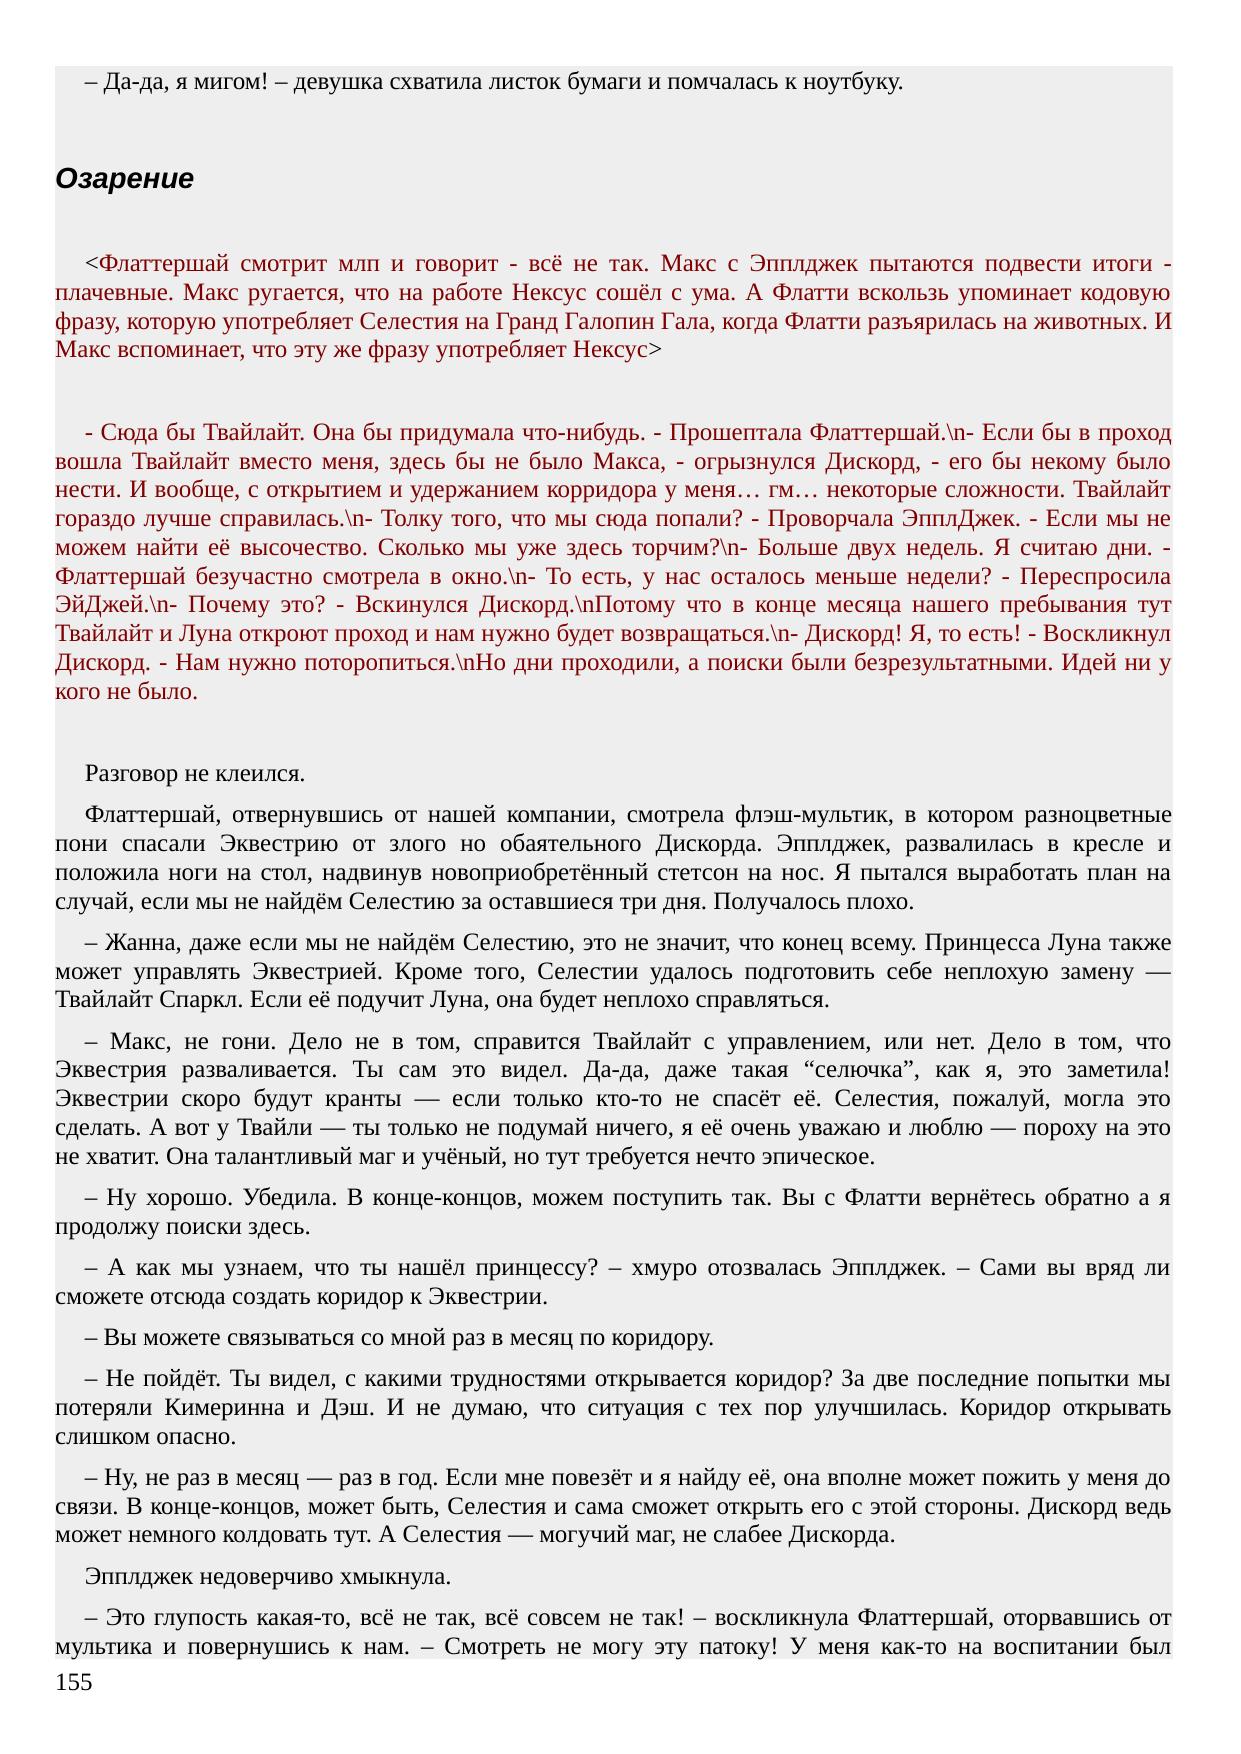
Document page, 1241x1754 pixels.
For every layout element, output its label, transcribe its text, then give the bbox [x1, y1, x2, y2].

text Разговор не клеился. [55, 758, 1173, 787]
text Флаттершай, отвернувшись от нашей компании, смотрела флэш-мультик, в котором разноцветные пони спасали Эквестрию от злого но обаятельного Дискорда. Эпплджек, развалилась в кресле и положила ноги на стол, надвинув новоприобретённый стетсон на нос. Я пытался выработать план на случай, если мы не найдём Селестию за оставшиеся три дня. Получалось плохо. [55, 799, 1173, 914]
text – Ну, не раз в месяц — раз в год. Если мне повезёт и я найду её, она вполне может пожить у меня до связи. В конце-концов, может быть, Селестия и сама сможет открыть его с этой стороны. Дискорд ведь может немного колдовать тут. А Селестия — могучий маг, не слабее Дискорда. [55, 1462, 1173, 1548]
text – Ну хорошо. Убедила. В конце-концов, можем поступить так. Вы с Флатти вернётесь обратно а я продолжу поиски здесь. [55, 1182, 1173, 1239]
text - Сюда бы Твайлайт. Она бы придумала что-нибудь. - Прошептала Флаттершай.\n- Если бы в проход вошла Твайлайт вместо меня, здесь бы не было Макса, - огрызнулся Дискорд, - его бы некому было нести. И вообще, с открытием и удержанием корридора у меня… гм… некоторые сложности. Твайлайт гораздо лучше справилась.\n- Толку того, что мы сюда попали? - Проворчала ЭпплДжек. - Если мы не можем найти её высочество. Сколько мы уже здесь торчим?\n- Больше двух недель. Я считаю дни. - Флаттершай безучастно смотрела в окно.\n- То есть, у нас осталось меньше недели? - Переспросила ЭйДжей.\n- Почему это? - Вскинулся Дискорд.\nПотому что в конце месяца нашего пребывания тут Твайлайт и Луна откроют проход и нам нужно будет возвращаться.\n- Дискорд! Я, то есть! - Воскликнул Дискорд. - Нам нужно поторопиться.\nНо дни проходили, а поиски были безрезультатными. Идей ни у кого не было. [55, 417, 1173, 704]
text – Жанна, даже если мы не найдём Селестию, это не значит, что конец всему. Принцесса Луна также может управлять Эквестрией. Кроме того, Селестии удалось подготовить себе неплохую замену — Твайлайт Спаркл. Если её подучит Луна, она будет неплохо справляться. [55, 927, 1173, 1013]
text – Макс, не гони. Дело не в том, справится Твайлайт с управлением, или нет. Дело в том, что Эквестрия разваливается. Ты сам это видел. Да-да, даже такая “селючка”, как я, это заметила! Эквестрии скоро будут кранты — если только кто-то не спасёт её. Селестия, пожалуй, могла это сделать. А вот у Твайли — ты только не подумай ничего, я её очень уважаю и люблю — пороху на это не хватит. Она талантливый маг и учёный, но тут требуется нечто эпическое. [55, 1026, 1173, 1169]
text – Вы можете связываться со мной раз в месяц по коридору. [55, 1322, 1173, 1351]
text <Флаттершай смотрит млп и говорит - всё не так. Макс с Эпплджек пытаются подвести итоги - плачевные. Макс ругается, что на работе Нексус сошёл с ума. А Флатти вскользь упоминает кодовую фразу, которую употребляет Селестия на Гранд Галопин Гала, когда Флатти разъярилась на животных. И Макс вспоминает, что эту же фразу употребляет Нексус> [55, 248, 1173, 363]
text Эпплджек недоверчиво хмыкнула. [55, 1561, 1173, 1589]
text – Это глупость какая-то, всё не так, всё совсем не так! – воскликнула Флаттершай, оторвавшись от мультика и повернушись к нам. – Смотреть не могу эту патоку! У меня как-то на воспитании был [55, 1602, 1173, 1659]
text – А как мы узнаем, что ты нашёл принцессу? – хмуро отозвалась Эпплджек. – Сами вы вряд ли сможете отсюда создать коридор к Эквестрии. [55, 1252, 1173, 1309]
text – Не пойдёт. Ты видел, с какими трудностями открывается коридор? За две последние попытки мы потеряли Кимеринна и Дэш. И не думаю, что ситуация с тех пор улучшилась. Коридор открывать слишком опасно. [55, 1363, 1173, 1449]
subtitle Озарение [55, 161, 1173, 194]
text – Да-да, я мигом! – девушка схватила листок бумаги и помчалась к ноутбуку. [55, 66, 1173, 95]
